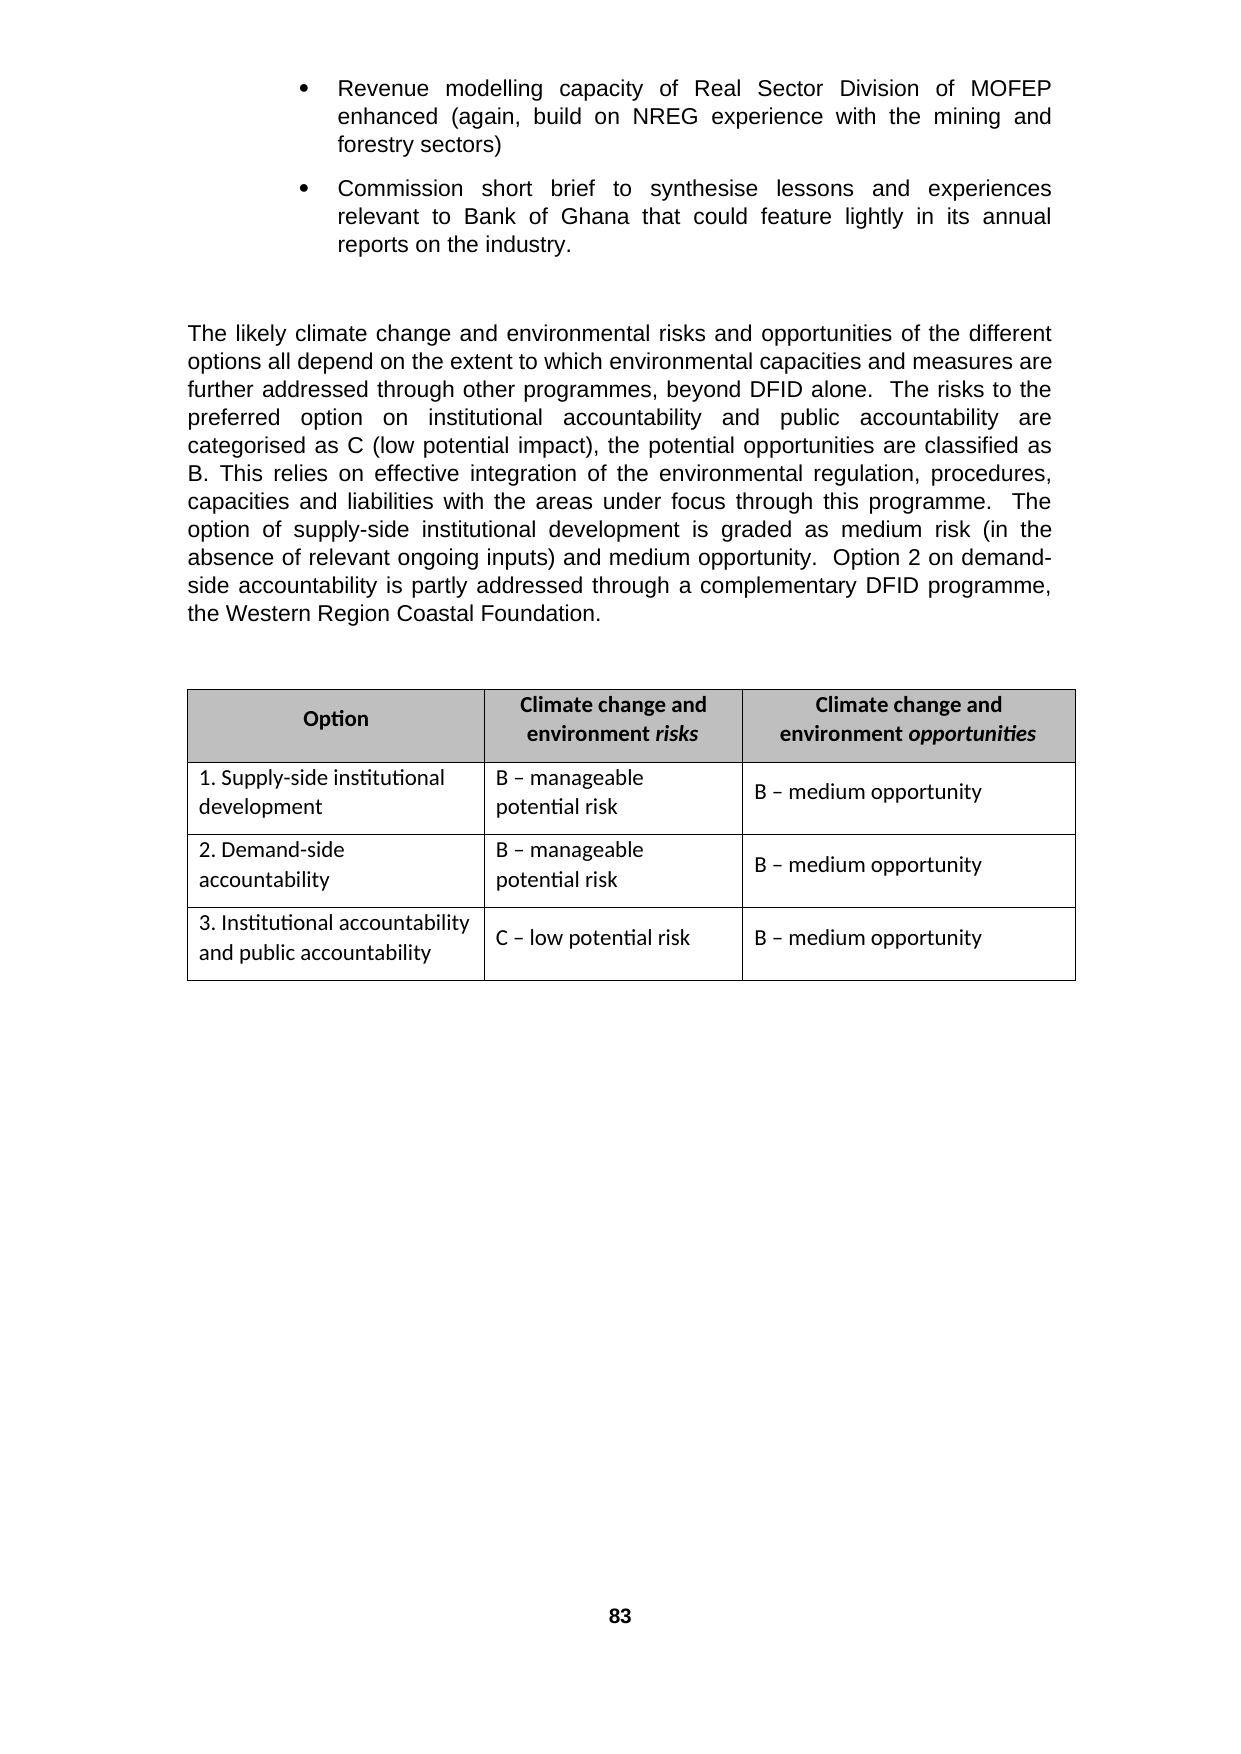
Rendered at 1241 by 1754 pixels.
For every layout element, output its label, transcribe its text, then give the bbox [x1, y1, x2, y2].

table_cell B – medium opportunity [743, 763, 1075, 834]
list Commission short brief to synthesise lessons and experiences relevant to Bank of Ghana that could feature lightly in its annual reports on the industry. [300, 175, 1053, 258]
text The likely climate change and environmental risks and opportunities of the different options all depend on the extent to which environmental capacities and measures are further addressed through other programmes, beyond DFID alone. The risks to the preferred option on institutional accountability and public accountability are categorised as C (low potential impact), the potential opportunities are classified as B. This relies on effective integration of the environmental regulation, procedures, capacities and liabilities with the areas under focus through this programme. The option of supply-side institutional development is graded as medium risk (in the absence of relevant ongoing inputs) and medium opportunity. Option 2 on demand-side accountability is partly addressed through a complementary DFID programme, the Western Region Coastal Foundation. [187, 320, 1053, 626]
table_cell 2. Demand-side accountability [188, 835, 484, 907]
table_cell 1. Supply-side institutional development [188, 763, 484, 834]
table_header Climate change and environment risks [485, 690, 742, 762]
table_cell 3. Institutional accountability and public accountability [188, 908, 484, 980]
table_cell C – low potential risk [485, 908, 742, 980]
table_cell B – medium opportunity [743, 908, 1075, 980]
table_header Climate change and environment opportunities [743, 690, 1075, 762]
table_cell B – manageable potential risk [485, 763, 742, 834]
list Revenue modelling capacity of Real Sector Division of MOFEP enhanced (again, build on NREG experience with the mining and forestry sectors) [300, 75, 1053, 157]
table_cell B – manageable potential risk [485, 835, 742, 907]
table_cell B – medium opportunity [743, 835, 1075, 907]
table_header Option [188, 690, 484, 762]
